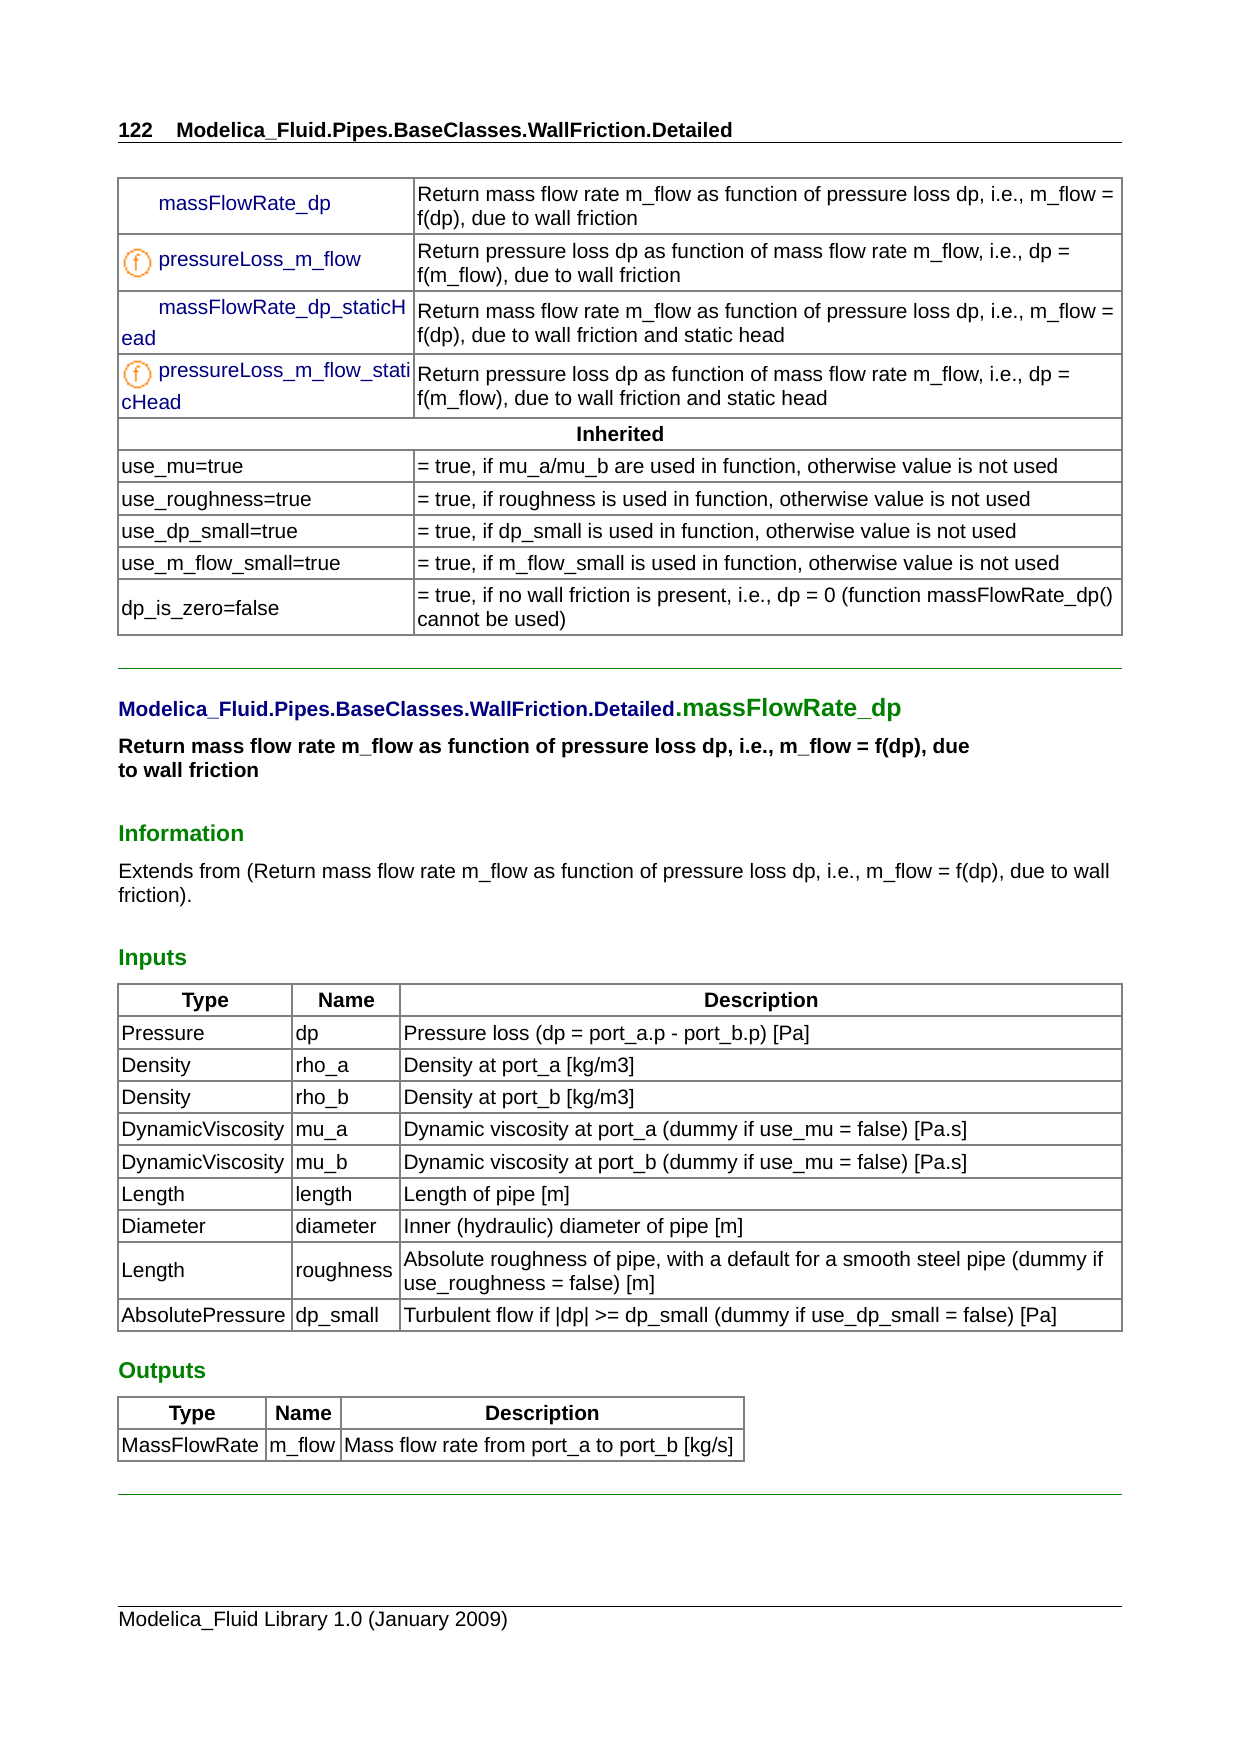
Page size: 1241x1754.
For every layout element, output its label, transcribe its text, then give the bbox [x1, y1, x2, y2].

table_cell AbsolutePressure [119, 1300, 291, 1330]
table_cell Return mass flow rate m_flow as function of pressure loss dp, i.e., m_flow = f(dp), due to wall friction and static head [415, 292, 1121, 353]
table_cell = true, if mu_a/mu_b are used in function, otherwise value is not used [415, 451, 1121, 481]
table_cell use_roughness=true [119, 483, 413, 513]
table_cell Length [119, 1243, 291, 1297]
table_cell = true, if no wall friction is present, i.e., dp = 0 (function massFlowRate_dp() cannot be used) [415, 580, 1121, 634]
table_header Type [119, 985, 291, 1015]
table_header Name [267, 1398, 340, 1428]
table_cell Inherited [119, 419, 1121, 449]
table_cell = true, if m_flow_small is used in function, otherwise value is not used [415, 548, 1121, 578]
table_header Type [119, 1398, 265, 1428]
table_cell rho_a [293, 1050, 399, 1080]
table_cell Turbulent flow if |dp| >= dp_small (dummy if use_dp_small = false) [Pa] [401, 1300, 1121, 1330]
table_cell Return pressure loss dp as function of mass flow rate m_flow, i.e., dp = f(m_flow), due to wall friction [415, 235, 1121, 289]
table_cell Return pressure loss dp as function of mass flow rate m_flow, i.e., dp = f(m_flow), due to wall friction and static head [415, 355, 1121, 417]
table_cell m_flow [267, 1430, 340, 1460]
table_cell Density at port_b [kg/m3] [401, 1082, 1121, 1112]
picture [121, 358, 153, 390]
table_cell use_m_flow_small=true [119, 548, 413, 578]
subtitle Modelica_Fluid.Pipes.BaseClasses.WallFriction.Detailed.massFlowRate_dp [118, 693, 993, 722]
table_cell DynamicViscosity [119, 1114, 291, 1144]
subtitle [995, 695, 1120, 722]
subtitle Inputs [118, 944, 1122, 970]
table_cell Mass flow rate from port_a to port_b [kg/s] [342, 1430, 743, 1460]
table_cell mu_b [293, 1146, 399, 1177]
table_cell MassFlowRate [119, 1430, 265, 1460]
table_header Description [401, 985, 1121, 1015]
table_header Description [342, 1398, 743, 1428]
table_cell dp_is_zero=false [119, 580, 413, 634]
table_cell length [293, 1179, 399, 1209]
table_cell Absolute roughness of pipe, with a default for a smooth steel pipe (dummy if use_roughness = false) [m] [401, 1243, 1121, 1297]
table_cell massFlowRate_dp_staticHead [119, 292, 413, 353]
table_cell Length of pipe [m] [401, 1179, 1121, 1209]
text [995, 734, 1120, 782]
table_cell pressureLoss_m_flow_staticHead [119, 355, 413, 417]
table_cell dp_small [293, 1300, 399, 1330]
table_cell dp [293, 1017, 399, 1047]
table_cell = true, if roughness is used in function, otherwise value is not used [415, 483, 1121, 513]
table_cell Density [119, 1082, 291, 1112]
table_cell Return mass flow rate m_flow as function of pressure loss dp, i.e., m_flow = f(dp), due to wall friction [415, 179, 1121, 233]
table_cell mu_a [293, 1114, 399, 1144]
table_cell Density at port_a [kg/m3] [401, 1050, 1121, 1080]
text Extends from (Return mass flow rate m_flow as function of pressure loss dp, i.e., m_flow = f(dp), due to wall friction). [118, 858, 1122, 906]
table_cell Inner (hydraulic) diameter of pipe [m] [401, 1211, 1121, 1241]
table_cell Length [119, 1179, 291, 1209]
table_cell use_dp_small=true [119, 516, 413, 546]
table_cell Dynamic viscosity at port_b (dummy if use_mu = false) [Pa.s] [401, 1146, 1121, 1177]
table_cell massFlowRate_dp [119, 179, 413, 233]
text Return mass flow rate m_flow as function of pressure loss dp, i.e., m_flow = f(dp), due to wall friction [118, 734, 993, 782]
table_cell Pressure loss (dp = port_a.p - port_b.p) [Pa] [401, 1017, 1121, 1047]
subtitle Outputs [118, 1357, 1122, 1383]
table_cell Dynamic viscosity at port_a (dummy if use_mu = false) [Pa.s] [401, 1114, 1121, 1144]
table_header Name [293, 985, 399, 1015]
picture [121, 246, 153, 279]
table_cell DynamicViscosity [119, 1146, 291, 1177]
table_cell Density [119, 1050, 291, 1080]
table_cell use_mu=true [119, 451, 413, 481]
table_cell roughness [293, 1243, 399, 1297]
table_cell = true, if dp_small is used in function, otherwise value is not used [415, 516, 1121, 546]
table_cell Diameter [119, 1211, 291, 1241]
table_cell pressureLoss_m_flow [119, 235, 413, 289]
table_cell diameter [293, 1211, 399, 1241]
table_cell rho_b [293, 1082, 399, 1112]
table_cell Pressure [119, 1017, 291, 1047]
subtitle Information [118, 820, 1122, 846]
